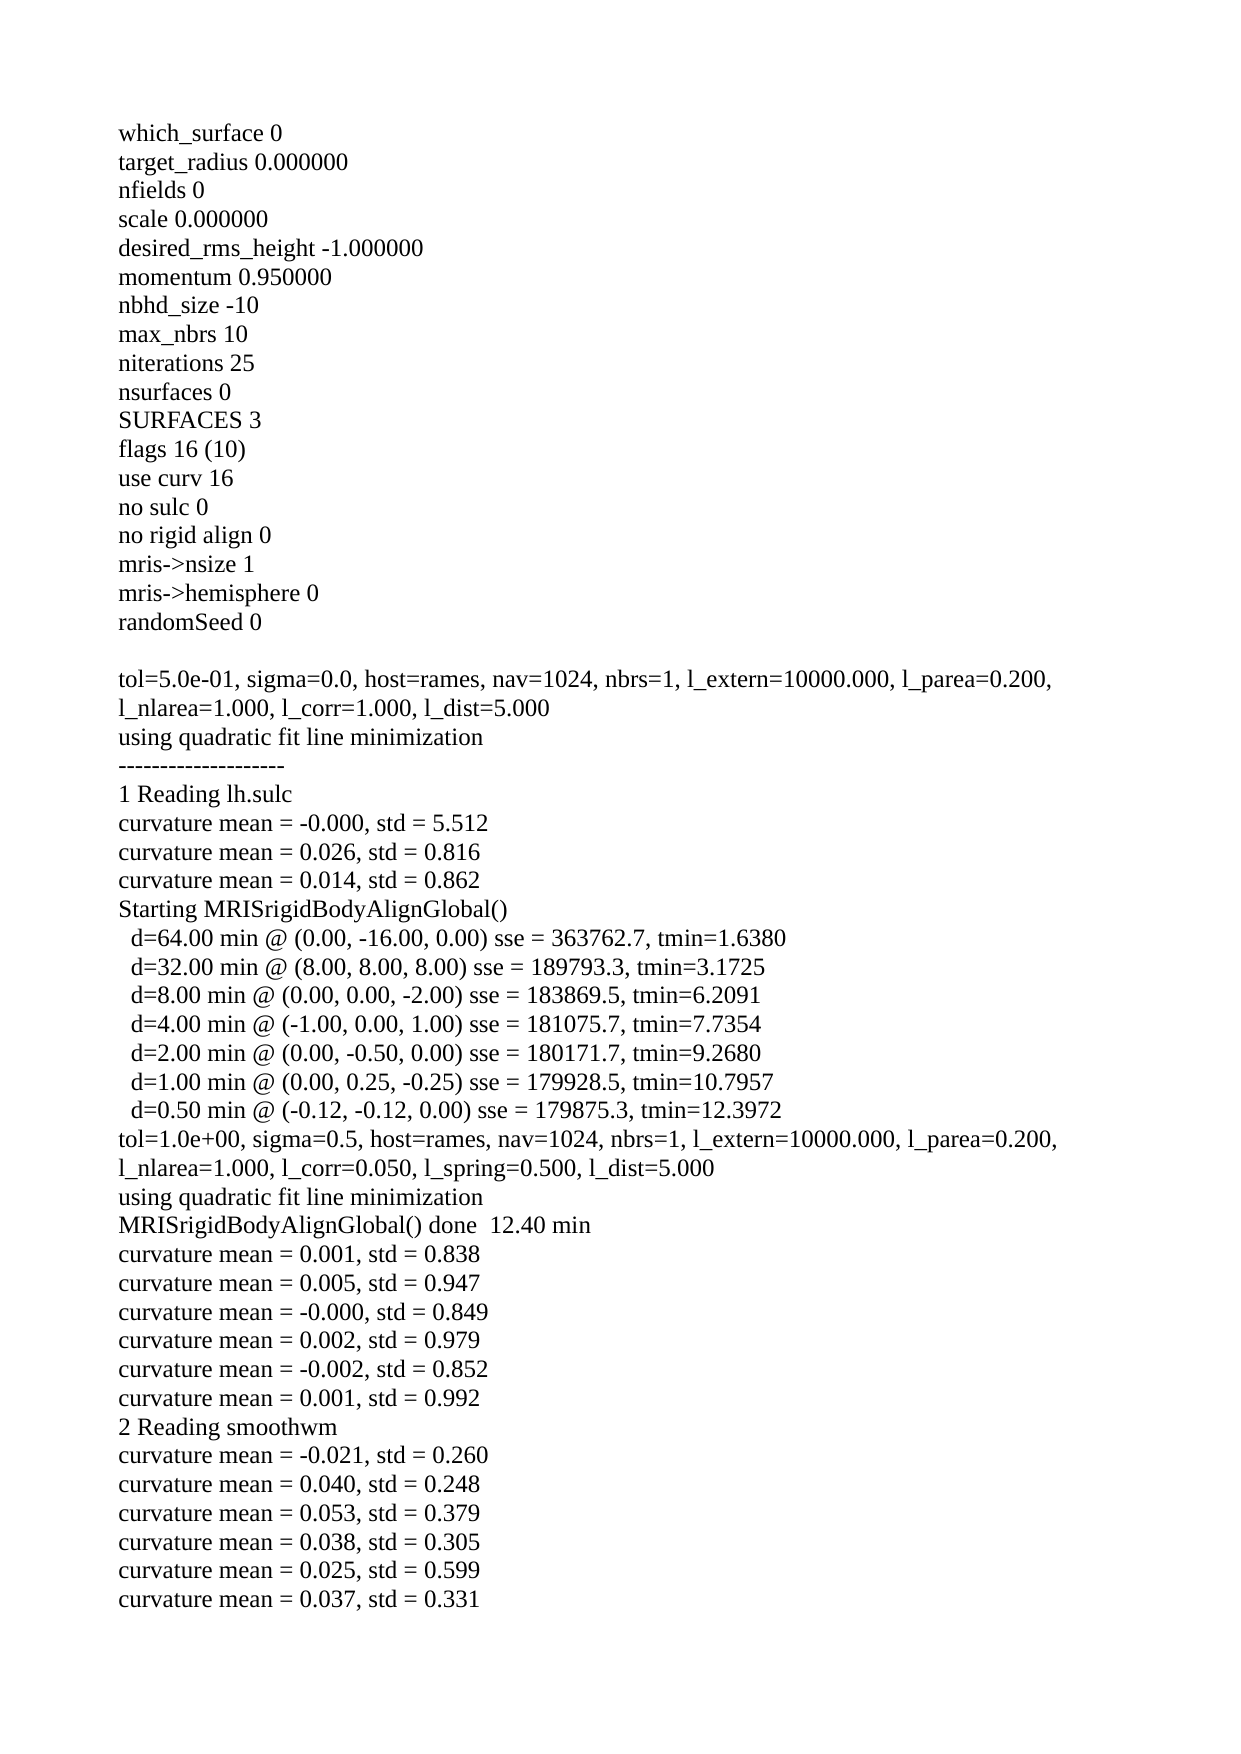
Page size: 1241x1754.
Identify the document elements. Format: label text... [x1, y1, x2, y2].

text curvature mean = 0.014, std = 0.862 [118, 866, 1122, 894]
text target_radius 0.000000 [118, 147, 1122, 176]
text nfields 0 [118, 176, 1122, 204]
text scale 0.000000 [118, 204, 1122, 233]
text using quadratic fit line minimization [118, 722, 1122, 751]
text d=2.00 min @ (0.00, -0.50, 0.00) sse = 180171.7, tmin=9.2680 [118, 1038, 1122, 1067]
text curvature mean = -0.000, std = 0.849 [118, 1297, 1122, 1326]
text 2 Reading smoothwm [118, 1412, 1122, 1441]
text curvature mean = 0.053, std = 0.379 [118, 1498, 1122, 1527]
text niterations 25 [118, 348, 1122, 377]
text which_surface 0 [118, 118, 1122, 147]
text tol=5.0e-01, sigma=0.0, host=rames, nav=1024, nbrs=1, l_extern=10000.000, l_parea=0.200, l_nlarea=1.000, l_corr=1.000, l_dist=5.000 [118, 664, 1122, 722]
text Starting MRISrigidBodyAlignGlobal() [118, 894, 1122, 923]
text curvature mean = 0.005, std = 0.947 [118, 1268, 1122, 1297]
text use curv 16 [118, 463, 1122, 492]
text curvature mean = 0.040, std = 0.248 [118, 1469, 1122, 1498]
text max_nbrs 10 [118, 319, 1122, 348]
text no sulc 0 [118, 492, 1122, 521]
text d=1.00 min @ (0.00, 0.25, -0.25) sse = 179928.5, tmin=10.7957 [118, 1067, 1122, 1096]
text curvature mean = 0.001, std = 0.838 [118, 1239, 1122, 1268]
text d=64.00 min @ (0.00, -16.00, 0.00) sse = 363762.7, tmin=1.6380 [118, 923, 1122, 952]
text no rigid align 0 [118, 521, 1122, 549]
text flags 16 (10) [118, 434, 1122, 463]
text tol=1.0e+00, sigma=0.5, host=rames, nav=1024, nbrs=1, l_extern=10000.000, l_parea=0.200, l_nlarea=1.000, l_corr=0.050, l_spring=0.500, l_dist=5.000 [118, 1124, 1122, 1182]
text randomSeed 0 [118, 607, 1122, 636]
text desired_rms_height -1.000000 [118, 233, 1122, 262]
text curvature mean = -0.000, std = 5.512 [118, 808, 1122, 837]
text mris->nsize 1 [118, 549, 1122, 578]
text curvature mean = 0.002, std = 0.979 [118, 1326, 1122, 1354]
text nbhd_size -10 [118, 291, 1122, 319]
text curvature mean = -0.021, std = 0.260 [118, 1441, 1122, 1469]
text momentum 0.950000 [118, 262, 1122, 291]
text -------------------- [118, 751, 1122, 779]
text curvature mean = 0.001, std = 0.992 [118, 1383, 1122, 1412]
text using quadratic fit line minimization [118, 1182, 1122, 1211]
text 1 Reading lh.sulc [118, 779, 1122, 808]
text curvature mean = 0.026, std = 0.816 [118, 837, 1122, 866]
text SURFACES 3 [118, 406, 1122, 434]
text curvature mean = 0.037, std = 0.331 [118, 1584, 1122, 1613]
text curvature mean = 0.025, std = 0.599 [118, 1556, 1122, 1584]
text d=4.00 min @ (-1.00, 0.00, 1.00) sse = 181075.7, tmin=7.7354 [118, 1009, 1122, 1038]
text d=32.00 min @ (8.00, 8.00, 8.00) sse = 189793.3, tmin=3.1725 [118, 952, 1122, 981]
text MRISrigidBodyAlignGlobal() done 12.40 min [118, 1211, 1122, 1239]
text nsurfaces 0 [118, 377, 1122, 406]
text d=8.00 min @ (0.00, 0.00, -2.00) sse = 183869.5, tmin=6.2091 [118, 981, 1122, 1009]
text curvature mean = 0.038, std = 0.305 [118, 1527, 1122, 1556]
text mris->hemisphere 0 [118, 578, 1122, 607]
text curvature mean = -0.002, std = 0.852 [118, 1354, 1122, 1383]
text d=0.50 min @ (-0.12, -0.12, 0.00) sse = 179875.3, tmin=12.3972 [118, 1096, 1122, 1124]
